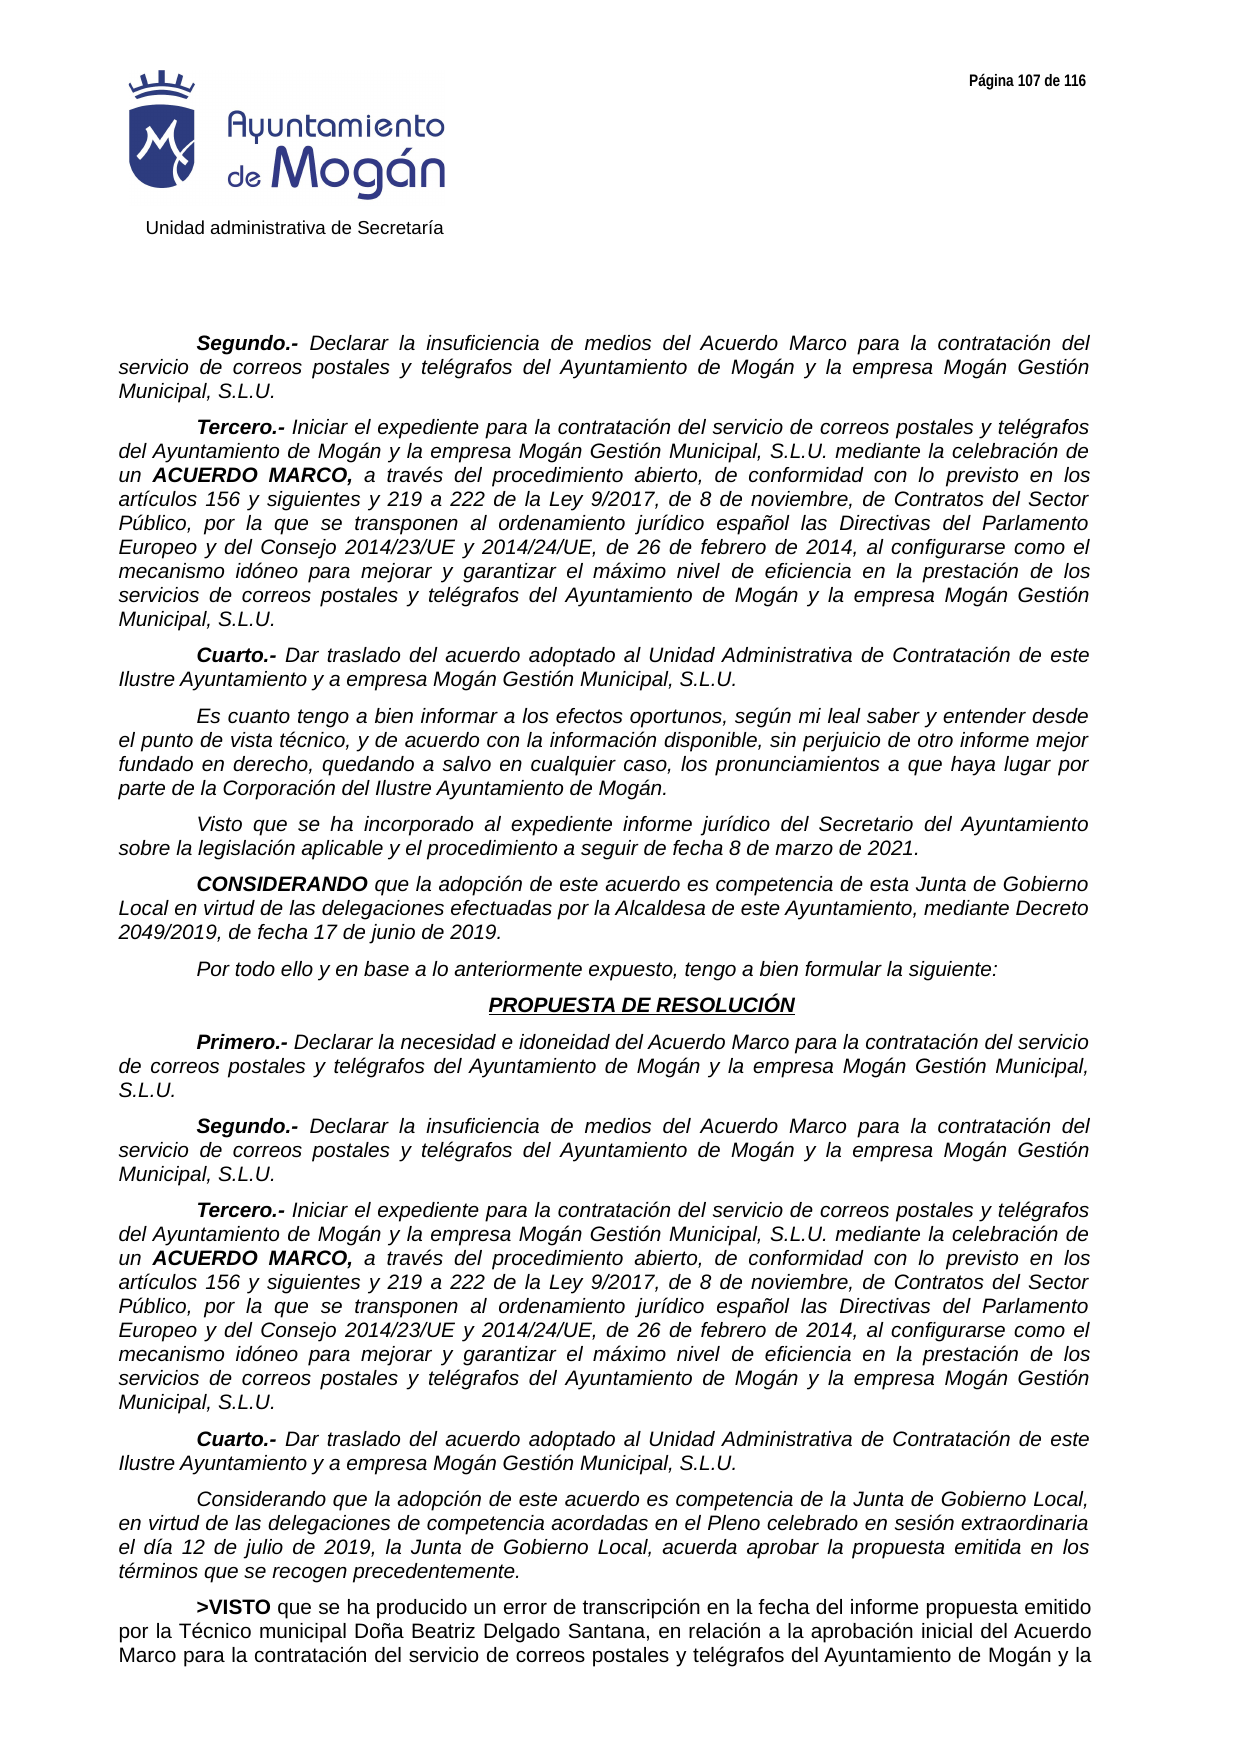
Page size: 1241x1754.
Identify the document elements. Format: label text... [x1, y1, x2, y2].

text Segundo.- Declarar la insuficiencia de medios del Acuerdo Marco para la contratación del servicio de correos postales y telégrafos del Ayuntamiento de Mogán y la empresa Mogán Gestión Municipal, S.L.U. [118, 1114, 1092, 1186]
text Considerando que la adopción de este acuerdo es competencia de la Junta de Gobierno Local, en virtud de las delegaciones de competencia acordadas en el Pleno celebrado en sesión extraordinaria el día 12 de julio de 2019, la Junta de Gobierno Local, acuerda aprobar la propuesta emitida en los términos que se recogen precedentemente. [118, 1487, 1092, 1583]
text Tercero.- Iniciar el expediente para la contratación del servicio de correos postales y telégrafos del Ayuntamiento de Mogán y la empresa Mogán Gestión Municipal, S.L.U. mediante la celebración de un ACUERDO MARCO, a través del procedimiento abierto, de conformidad con lo previsto en los artículos 156 y siguientes y 219 a 222 de la Ley 9/2017, de 8 de noviembre, de Contratos del Sector Público, por la que se transponen al ordenamiento jurídico español las Directivas del Parlamento Europeo y del Consejo 2014/23/UE y 2014/24/UE, de 26 de febrero de 2014, al configurarse como el mecanismo idóneo para mejorar y garantizar el máximo nivel de eficiencia en la prestación de los servicios de correos postales y telégrafos del Ayuntamiento de Mogán y la empresa Mogán Gestión Municipal, S.L.U. [118, 415, 1092, 631]
picture [128, 70, 445, 206]
text PROPUESTA DE RESOLUCIÓN [118, 993, 1092, 1017]
text Cuarto.- Dar traslado del acuerdo adoptado al Unidad Administrativa de Contratación de este Ilustre Ayuntamiento y a empresa Mogán Gestión Municipal, S.L.U. [118, 643, 1092, 691]
text Cuarto.- Dar traslado del acuerdo adoptado al Unidad Administrativa de Contratación de este Ilustre Ayuntamiento y a empresa Mogán Gestión Municipal, S.L.U. [118, 1426, 1092, 1474]
text Primero.- Declarar la necesidad e idoneidad del Acuerdo Marco para la contratación del servicio de correos postales y telégrafos del Ayuntamiento de Mogán y la empresa Mogán Gestión Municipal, S.L.U. [118, 1029, 1092, 1101]
text CONSIDERANDO que la adopción de este acuerdo es competencia de esta Junta de Gobierno Local en virtud de las delegaciones efectuadas por la Alcaldesa de este Ayuntamiento, mediante Decreto 2049/2019, de fecha 17 de junio de 2019. [118, 872, 1092, 944]
text Segundo.- Declarar la insuficiencia de medios del Acuerdo Marco para la contratación del servicio de correos postales y telégrafos del Ayuntamiento de Mogán y la empresa Mogán Gestión Municipal, S.L.U. [118, 331, 1092, 402]
text Es cuanto tengo a bien informar a los efectos oportunos, según mi leal saber y entender desde el punto de vista técnico, y de acuerdo con la información disponible, sin perjuicio de otro informe mejor fundado en derecho, quedando a salvo en cualquier caso, los pronunciamientos a que haya lugar por parte de la Corporación del Ilustre Ayuntamiento de Mogán. [118, 703, 1092, 799]
text >VISTO que se ha producido un error de transcripción en la fecha del informe propuesta emitido por la Técnico municipal Doña Beatriz Delgado Santana, en relación a la aprobación inicial del Acuerdo Marco para la contratación del servicio de correos postales y telégrafos del Ayuntamiento de Mogán y la [118, 1595, 1092, 1667]
text Por todo ello y en base a lo anteriormente expuesto, tengo a bien formular la siguiente: [118, 957, 1092, 981]
text Tercero.- Iniciar el expediente para la contratación del servicio de correos postales y telégrafos del Ayuntamiento de Mogán y la empresa Mogán Gestión Municipal, S.L.U. mediante la celebración de un ACUERDO MARCO, a través del procedimiento abierto, de conformidad con lo previsto en los artículos 156 y siguientes y 219 a 222 de la Ley 9/2017, de 8 de noviembre, de Contratos del Sector Público, por la que se transponen al ordenamiento jurídico español las Directivas del Parlamento Europeo y del Consejo 2014/23/UE y 2014/24/UE, de 26 de febrero de 2014, al configurarse como el mecanismo idóneo para mejorar y garantizar el máximo nivel de eficiencia en la prestación de los servicios de correos postales y telégrafos del Ayuntamiento de Mogán y la empresa Mogán Gestión Municipal, S.L.U. [118, 1198, 1092, 1414]
text Visto que se ha incorporado al expediente informe jurídico del Secretario del Ayuntamiento sobre la legislación aplicable y el procedimiento a seguir de fecha 8 de marzo de 2021. [118, 812, 1092, 860]
